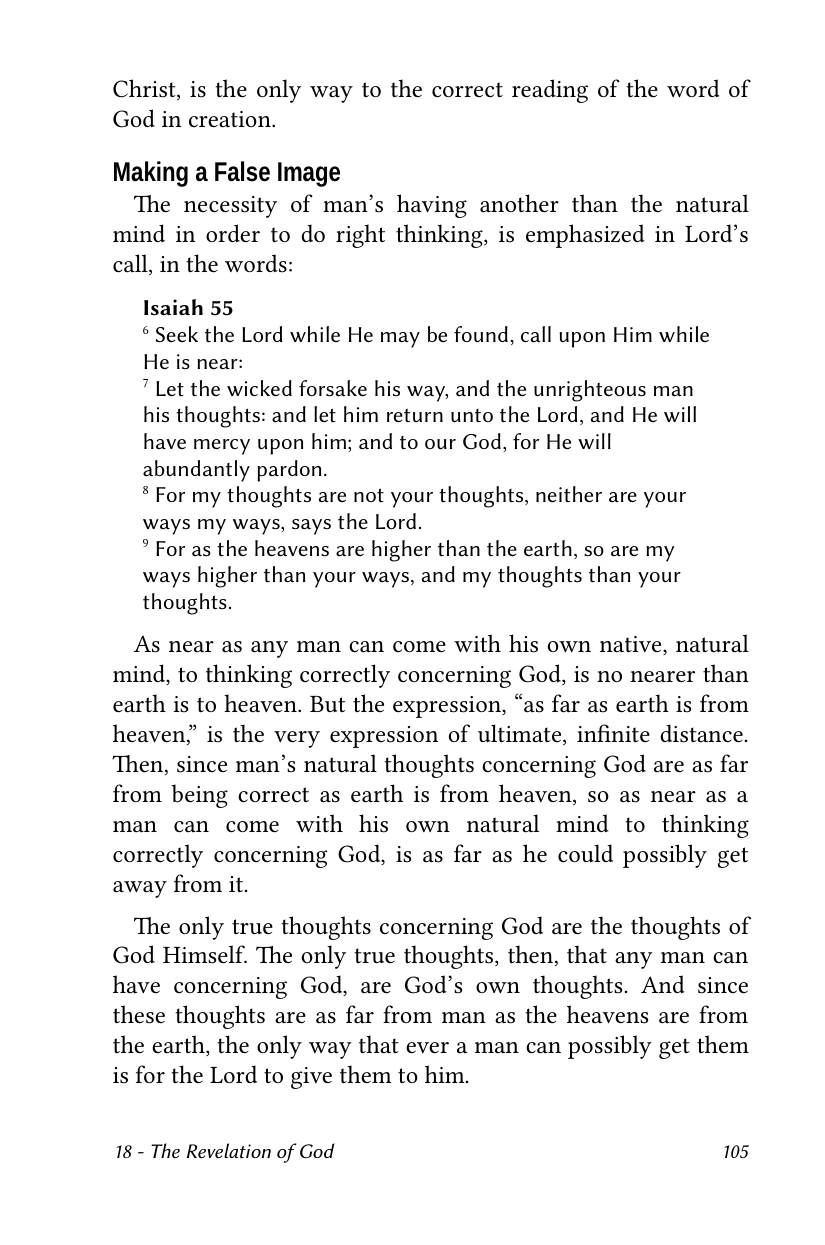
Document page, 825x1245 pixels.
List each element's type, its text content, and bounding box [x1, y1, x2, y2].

text 8 For my thoughts are not your thoughts, neither are your ways my ways, says the Lord. [142, 482, 720, 535]
text The necessity of man’s having another than the natural mind in order to do right thinking, is emphasized in Lord’s call, in the words: [112, 190, 750, 278]
text 6 Seek the Lord while He may be found, call upon Him while He is near: [142, 322, 720, 375]
subtitle Making a False Image [112, 156, 750, 187]
text 7 Let the wicked forsake his way, and the unrighteous man his thoughts: and let him return unto the Lord, and He will have mercy upon him; and to our God, for He will abundantly pardon. [142, 376, 720, 482]
text As near as any man can come with his own native, natural mind, to thinking correctly concerning God, is no nearer than earth is to heaven. But the expression, “as far as earth is from heaven,” is the very expression of ultimate, infinite distance. Then, since man’s natural thoughts concerning God are as far from being correct as earth is from heaven, so as near as a man can come with his own natural mind to thinking correctly concerning God, is as far as he could possibly get away from it. [112, 631, 750, 898]
text Christ, is the only way to the correct reading of the word of God in creation. [112, 75, 750, 133]
text The only true thoughts concerning God are the thoughts of God Himself. The only true thoughts, then, that any man can have concerning God, are God’s own thoughts. And since these thoughts are as far from man as the heavens are from the earth, the only way that ever a man can possibly get them is for the Lord to give them to him. [112, 912, 750, 1090]
text Isaiah 55 [142, 294, 750, 321]
text 9 For as the heavens are higher than the earth, so are my ways higher than your ways, and my thoughts than your thoughts. [142, 536, 720, 615]
